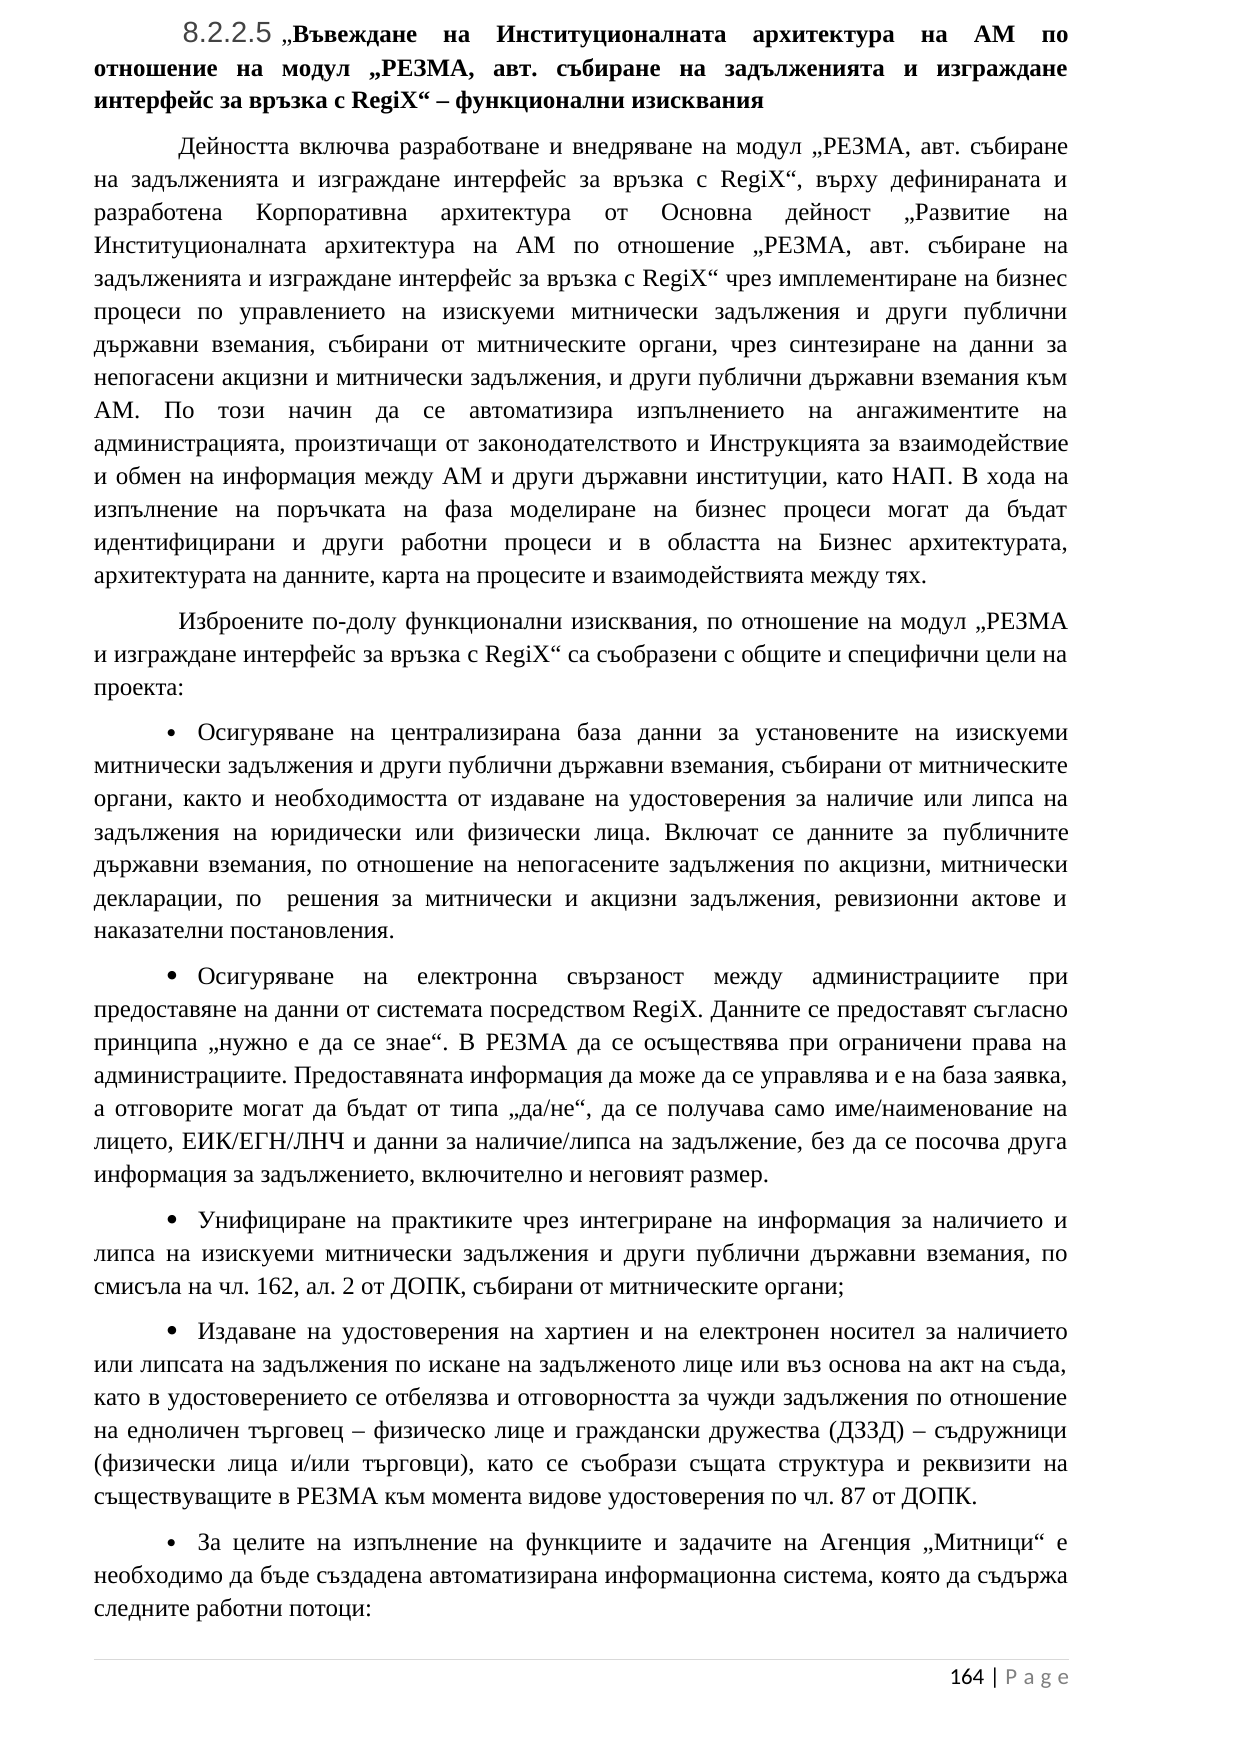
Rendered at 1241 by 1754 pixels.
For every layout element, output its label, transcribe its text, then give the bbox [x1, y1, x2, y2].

list Осигуряване на електронна свързаност между администрациите при предоставяне на данни от системата посредством RegiX. Данните се предоставят съгласно принципа „нужно е да се знае“. В РЕЗМА да се осъществява при ограничени права на администрациите. Предоставяната информация да може да се управлява и е на база заявка, а отговорите могат да бъдат от типа „да/не“, да се получава само име/наименование на лицето, ЕИК/ЕГН/ЛНЧ и данни за наличие/липса на задължение, без да се посочва друга информация за задължението, включително и неговият размер. [94, 961, 1069, 1188]
list Дейността включва разработване и внедряване на модул „РЕЗМА, авт. събиране на задълженията и изграждане интерфейс за връзка с RegiX“, върху дефинираната и разработена Корпоративна архитектура от Основна дейност „Развитие на Институционалната архитектура на АМ по отношение „РЕЗМА, авт. събиране на задълженията и изграждане интерфейс за връзка с RegiX“ чрез имплементиране на бизнес процеси по управлението на изискуеми митнически задължения и други публични държавни вземания, събирани от митническите органи, чрез синтезиране на данни за непогасени акцизни и митнически задължения, и други публични държавни вземания към АМ. По този начин да се автоматизира изпълнението на ангажиментите на администрацията, произтичащи от законодателството и Инструкцията за взаимодействие и обмен на информация между АМ и други държавни институции, като НАП. В хода на изпълнение на поръчката на фаза моделиране на бизнес процеси могат да бъдат идентифицирани и други работни процеси и в областта на Бизнес архитектурата, архитектурата на данните, карта на процесите и взаимодействията между тях. [94, 131, 1069, 589]
list За целите на изпълнение на функциите и задачите на Агенция „Митници“ е необходимо да бъде създадена автоматизирана информационна система, която да съдържа следните работни потоци: [94, 1527, 1069, 1622]
subtitle „Въвеждане на Институционалната архитектура на АМ по отношение на модул „РЕЗМА, авт. събиране на задълженията и изграждане интерфейс за връзка с RegiX“ – функционални изисквания [94, 15, 1069, 114]
list Унифициране на практиките чрез интегриране на информация за наличието и липса на изискуеми митнически задължения и други публични държавни вземания, по смисъла на чл. 162, ал. 2 от ДОПК, събирани от митническите органи; [94, 1205, 1069, 1299]
list Изброените по-долу функционални изисквания, по отношение на модул „РЕЗМА и изграждане интерфейс за връзка с RegiX“ са съобразени с общите и специфични цели на проекта: [94, 606, 1069, 701]
list Осигуряване на централизирана база данни за установените на изискуеми митнически задължения и други публични държавни вземания, събирани от митническите органи, както и необходимостта от издаване на удостоверения за наличие или липса на задължения на юридически или физически лица. Включат се данните за публичните държавни вземания, по отношение на непогасените задължения по акцизни, митнически декларации, по решения за митнически и акцизни задължения, ревизионни актове и наказателни постановления. [94, 717, 1069, 944]
list Издаване на удостоверения на хартиен и на електронен носител за наличието или липсата на задължения по искане на задълженото лице или въз основа на акт на съда, като в удостоверението се отбелязва и отговорността за чужди задължения по отношение на едноличен търговец – физическо лице и граждански дружества (ДЗЗД) – съдружници (физически лица и/или търговци), като се съобрази същата структура и реквизити на съществуващите в РЕЗМА към момента видове удостоверения по чл. 87 от ДОПК. [94, 1316, 1069, 1510]
